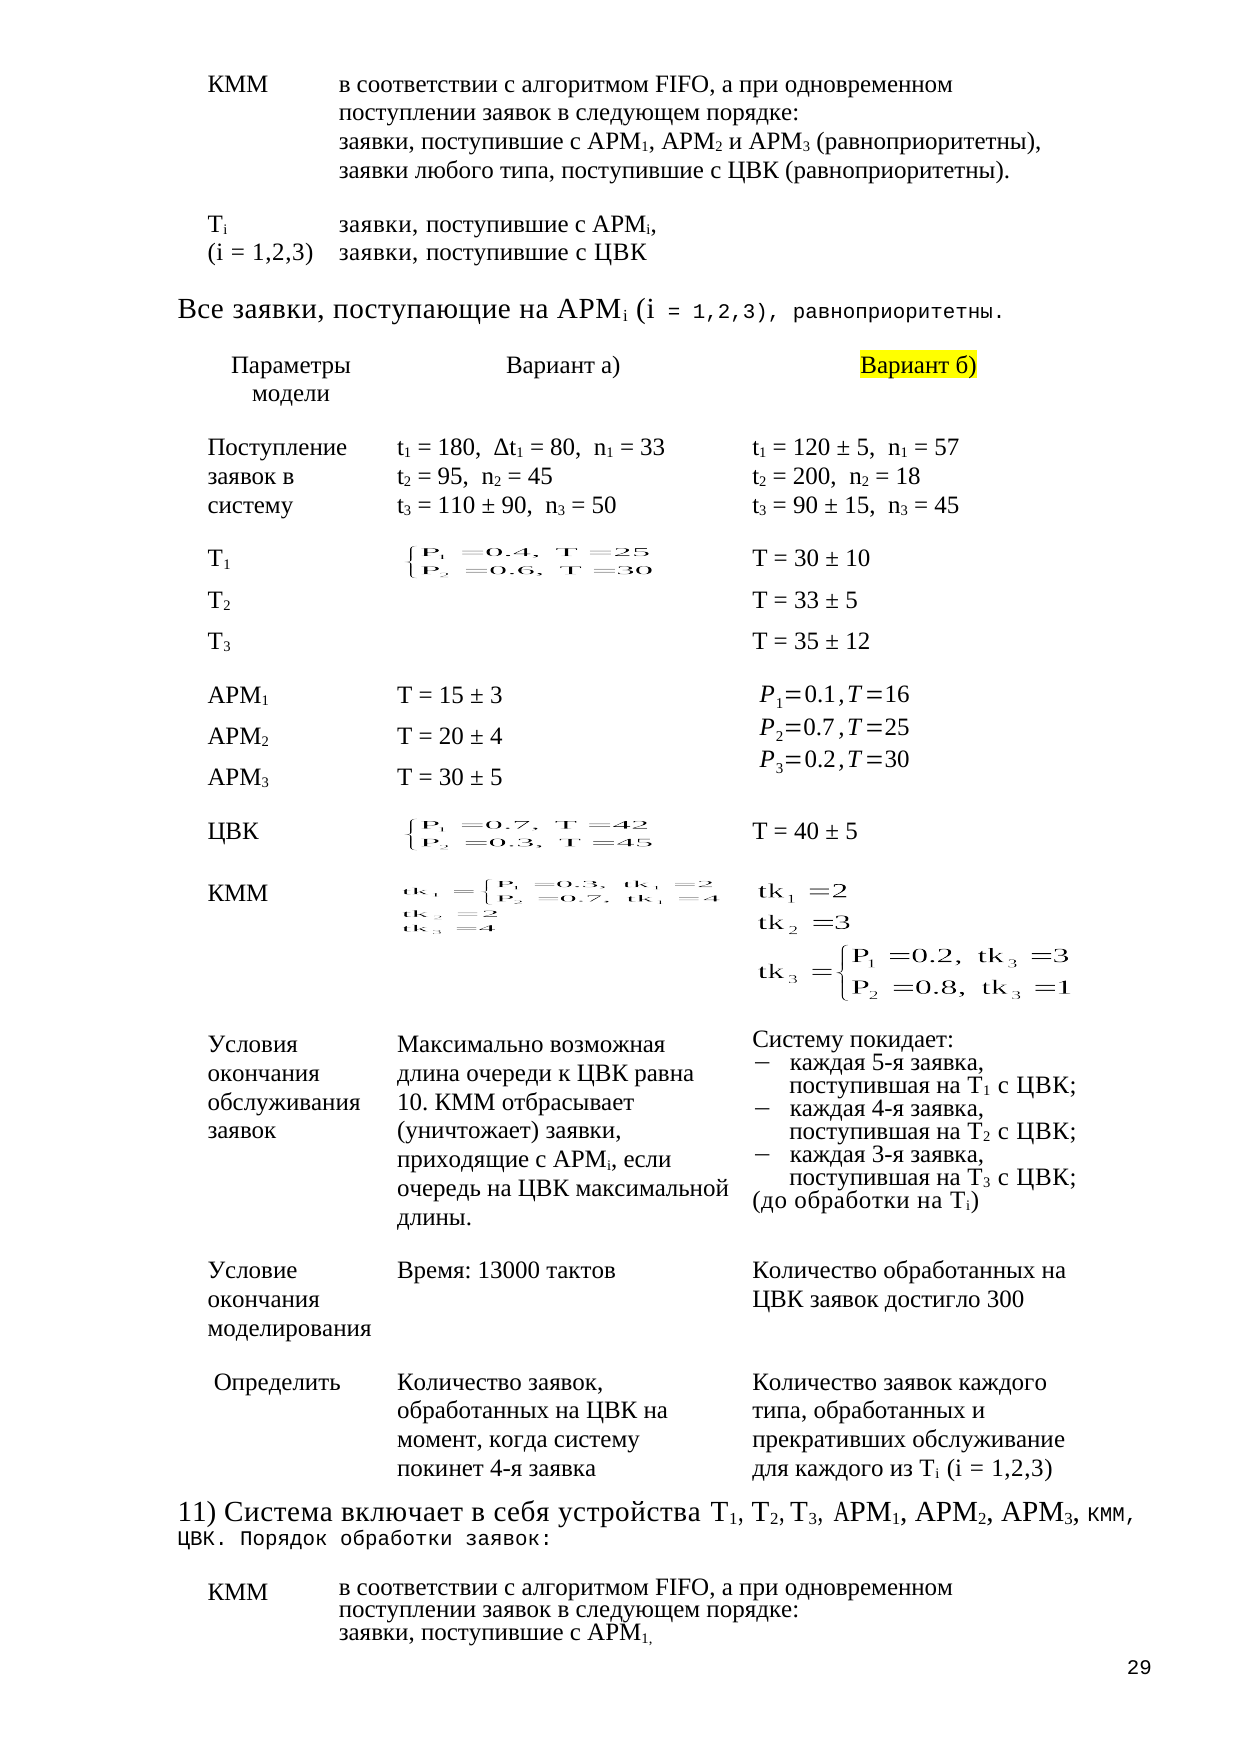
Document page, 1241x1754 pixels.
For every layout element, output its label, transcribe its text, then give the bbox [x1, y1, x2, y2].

table_cell Количество обработанных на ЦВК заявок достигло 300 [741, 1243, 1096, 1354]
table_cell [386, 531, 741, 667]
table_cell Ti (i = 1,2,3) [196, 196, 327, 279]
table_cell Условия окончания обслуживания заявок [196, 1017, 386, 1243]
table_cell АРМ1 APM2 APM3 [196, 667, 386, 803]
table_cell Поступление заявок в систему [196, 420, 386, 531]
table_cell Условие окончания моделирования [196, 1243, 386, 1354]
table_cell [741, 865, 1096, 1017]
text Все заявки, поступающие на АРМi (i = 1,2,3), равноприоритетны. [177, 291, 1152, 325]
table_cell T = 15 ± 3 T = 20 ± 4 T = 30 ± 5 [386, 667, 741, 803]
table_cell t1 = 180, ∆t1 = 80, n1 = 33 t2 = 95, n2 = 45 t3 = 110 ± 90, n3 = 50 [386, 420, 741, 531]
table_header Параметры модели [196, 337, 386, 420]
table_cell Количество заявок каждого типа, обработанных и прекративших обслуживание для каждого из Ti (i = 1,2,3) [741, 1354, 1096, 1494]
table_header в соответствии с алгоритмом FIFO, а при одновременном поступлении заявок в следующем порядке: заявки, поступившие с АРМ1, [327, 1564, 1096, 1645]
table_cell [386, 804, 741, 865]
table_cell [386, 865, 741, 1017]
table_cell Количество заявок, обработанных на ЦВК на момент, когда систему покинет 4-я заявка [386, 1354, 741, 1494]
table_cell T = 40 ± 5 [741, 804, 1096, 865]
table_cell заявки, поступившие с АРМi, заявки, поступившие с ЦВК [327, 196, 1096, 279]
table_cell [741, 667, 1096, 803]
table_header КММ [196, 1564, 327, 1645]
table_cell T1 T2 T3 [196, 531, 386, 667]
table_header Вариант б) [741, 337, 1096, 420]
table_cell Время: 13000 тактов [386, 1243, 741, 1354]
table_cell Максимально возможная длина очереди к ЦВК равна 10. КММ отбрасывает (уничтожает) заявки, приходящие с АРМi, если очередь на ЦВК максимальной длины. [386, 1017, 741, 1243]
table_cell T = 30 ± 10 T = 33 ± 5 T = 35 ± 12 [741, 531, 1096, 667]
table_cell ЦВК [196, 804, 386, 865]
table_cell КММ [196, 865, 386, 1017]
table_cell Определить [196, 1354, 386, 1494]
table_header в соответствии с алгоритмом FIFO, а при одновременном поступлении заявок в следующем порядке: заявки, поступившие с АРМ1, АРМ2 и АРМ3 (равноприоритетны), заявки любого типа, поступившие с ЦВК (равноприоритетны). [327, 56, 1096, 196]
text 11) Система включает в себя устройства T1, T2, T3, APM1, APM2, APM3, КММ, ЦВК. Порядок обработки заявок: [177, 1494, 1152, 1552]
table_header КММ [196, 56, 327, 196]
table_header Вариант а) [386, 337, 741, 420]
table_cell Систему покидает: каждая 5-я заявка, поступившая на T1 с ЦВК; каждая 4-я заявка, поступившая на T2 с ЦВК; каждая 3-я заявка, поступившая на T3 с ЦВК; (до обработки на Ti) [741, 1017, 1096, 1243]
table_cell t1 = 120 ± 5, n1 = 57 t2 = 200, n2 = 18 t3 = 90 ± 15, n3 = 45 [741, 420, 1096, 531]
